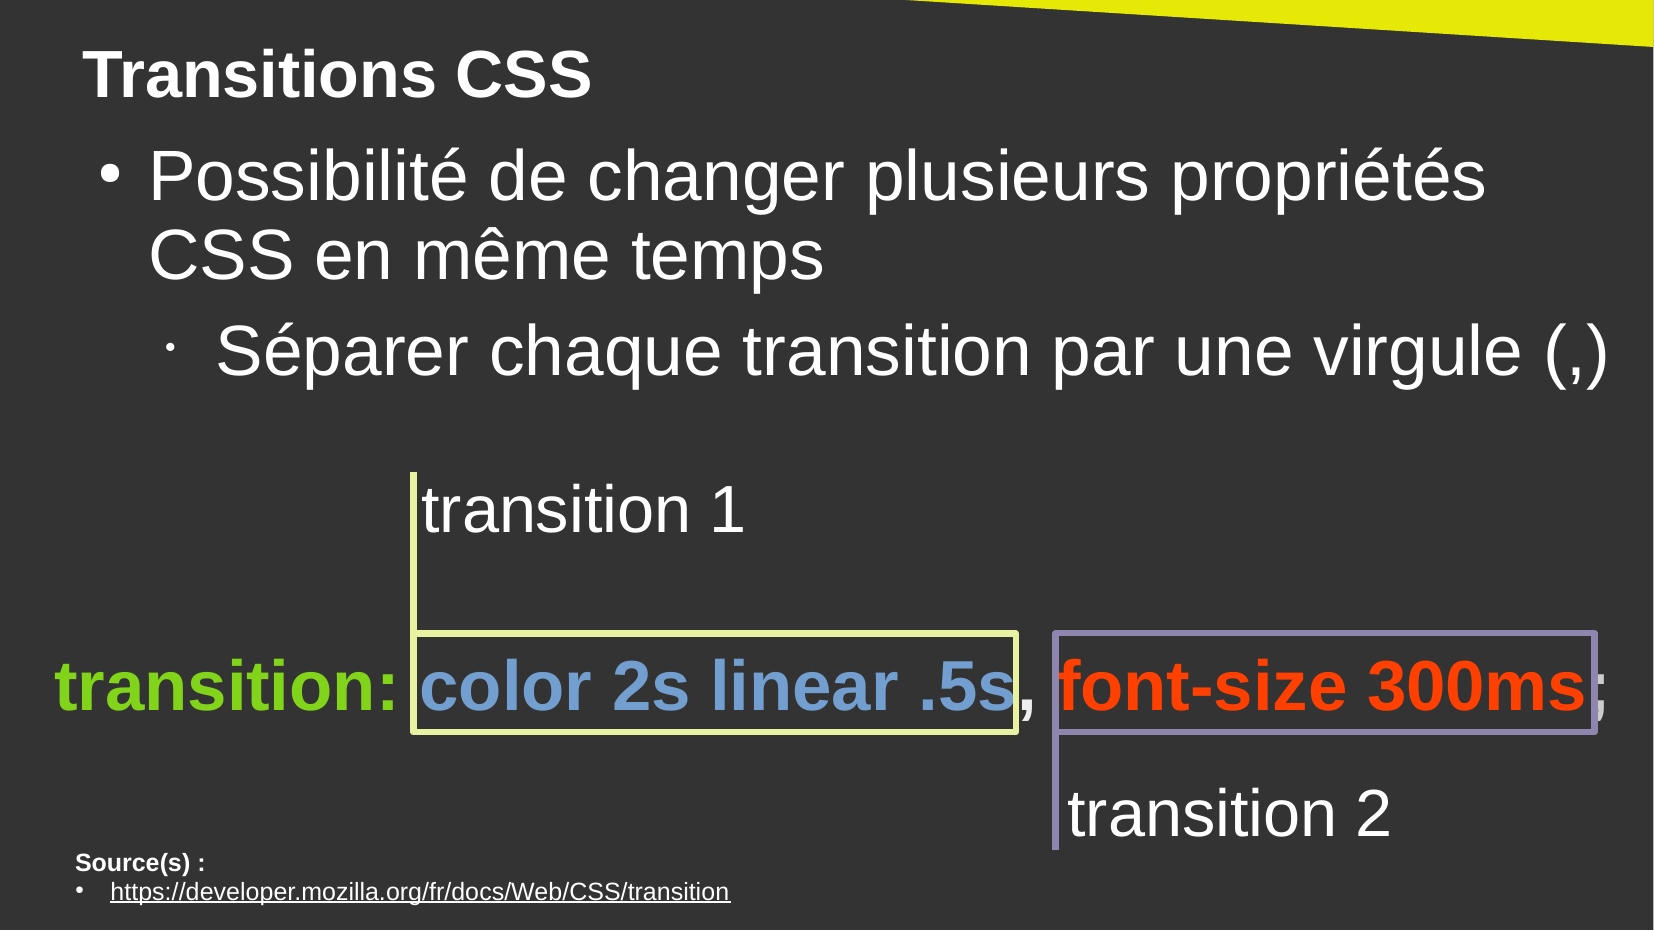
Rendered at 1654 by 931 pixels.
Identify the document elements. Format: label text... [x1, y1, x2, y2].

title Transitions CSS [82, 37, 1571, 114]
text_box transition: color 2s linear .5s, font-size 300ms; [1059, 639, 1591, 729]
text_box Source(s) : https://developer.mozilla.org/fr/docs/Web/CSS/transition [60, 841, 1546, 931]
list Possibilité de changer plusieurs propriétés CSS en même temps Séparer chaque transition par une virgule (,) [80, 135, 1620, 414]
text_box transition: color 2s linear .5s, font-size 300ms; [23, 639, 1052, 745]
title transition 1 [421, 472, 839, 548]
title transition 2 [1067, 775, 1576, 851]
text_box transition: color 2s linear .5s, font-size 300ms; [1059, 639, 1642, 745]
text_box [905, 0, 1654, 48]
text_box transition: color 2s linear .5s, font-size 300ms; [417, 639, 1013, 729]
